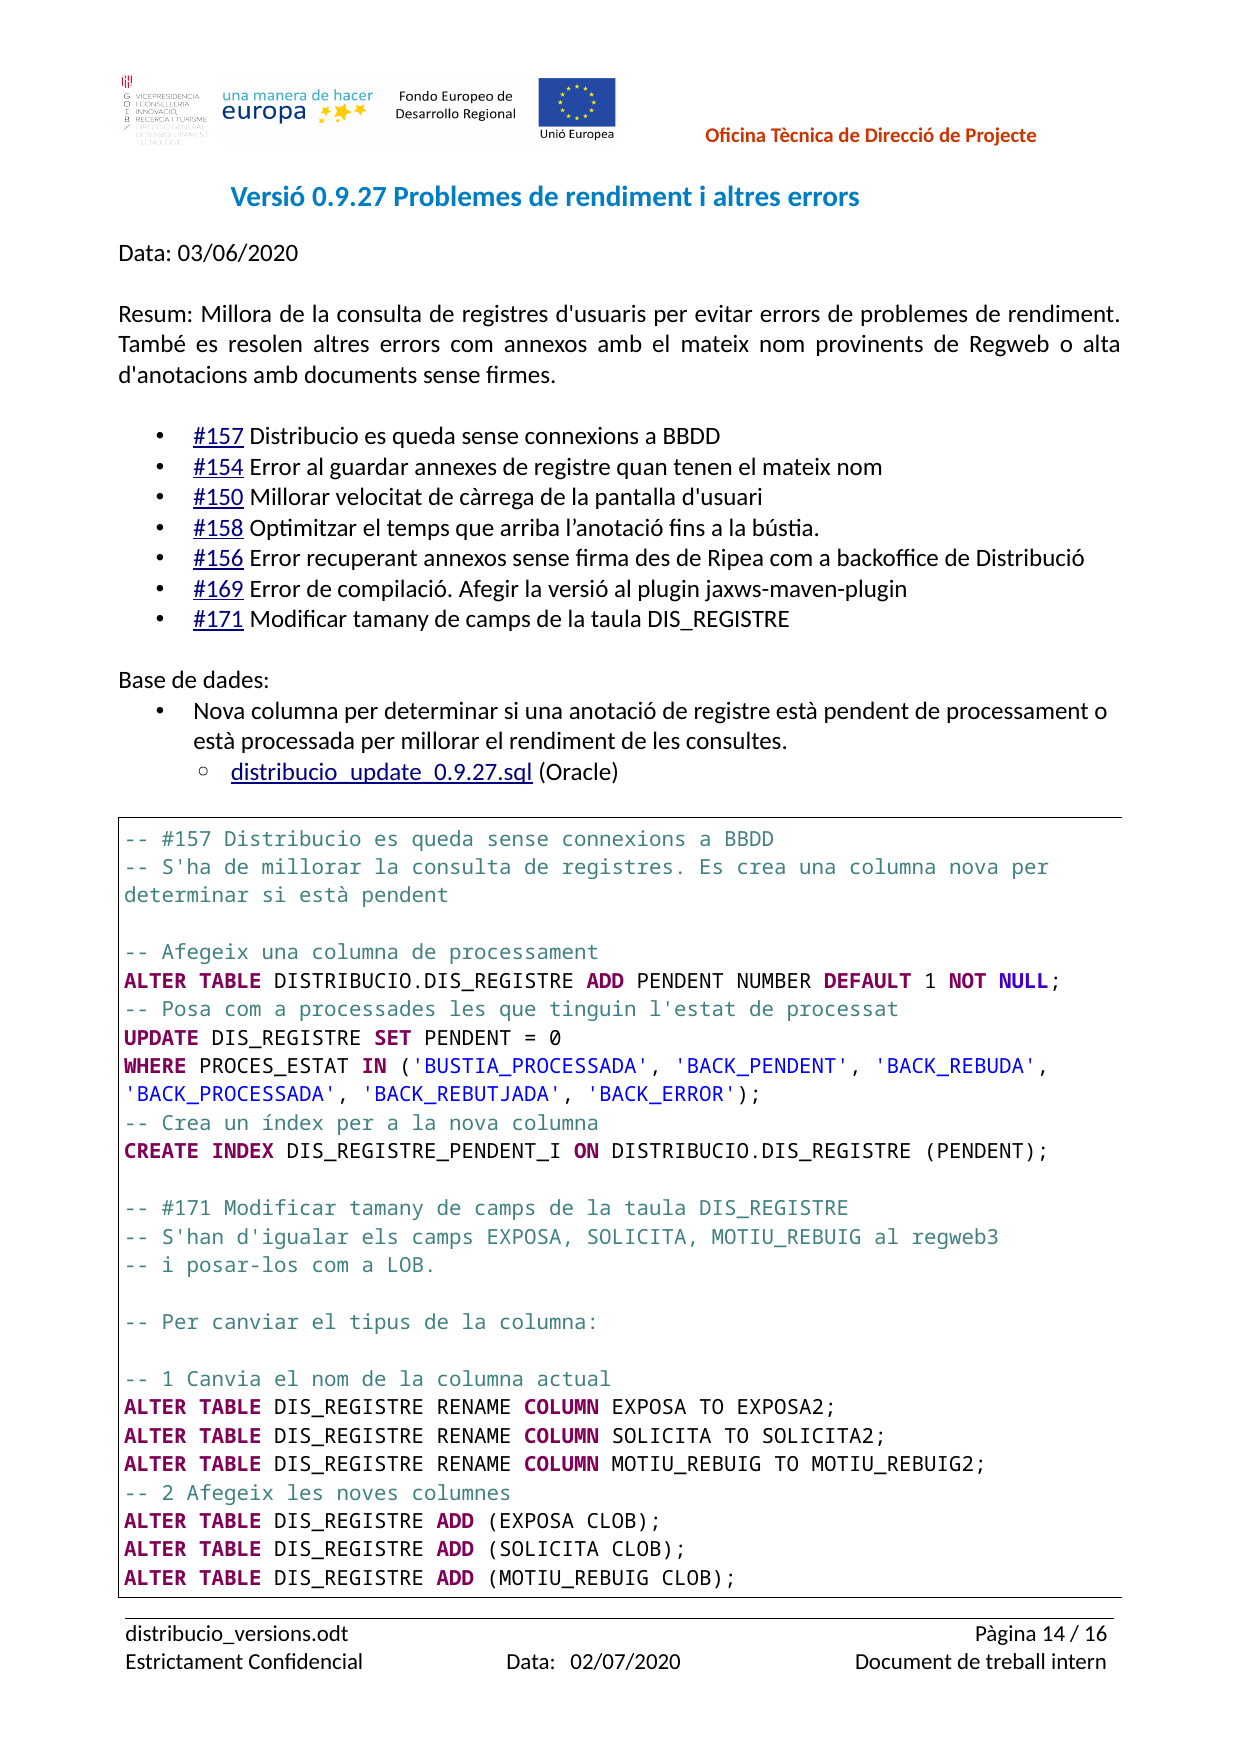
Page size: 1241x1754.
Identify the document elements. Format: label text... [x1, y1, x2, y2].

list distribucio_update_0.9.27.sql (Oracle) [193, 756, 1122, 786]
text Resum: Millora de la consulta de registres d'usuaris per evitar errors de problemes de rendiment. També es resolen altres errors com annexos amb el mateix nom provinents de Regweb o alta d'anotacions amb documents sense firmes. [118, 298, 1122, 389]
subtitle Versió 0.9.27 Problemes de rendiment i altres errors [153, 178, 1122, 213]
text Data: 03/06/2020 [118, 237, 1122, 267]
list #156 Error recuperant annexos sense firma des de Ripea com a backoffice de Distribució [156, 542, 1122, 573]
list Nova columna per determinar si una anotació de registre està pendent de processament o està processada per millorar el rendiment de les consultes. [156, 695, 1122, 756]
list #154 Error al guardar annexes de registre quan tenen el mateix nom [156, 451, 1122, 481]
table_header -- #157 Distribucio es queda sense connexions a BBDD -- S'ha de millorar la consulta de registres. Es crea una columna nova per determinar si està pendent -- Afegeix una columna de processament ALTER TABLE DISTRIBUCIO.DIS_REGISTRE ADD PENDENT NUMBER DEFAULT 1 NOT NULL; -- Posa com a processades les que tinguin l'estat de processat UPDATE DIS_REGISTRE SET PENDENT = 0 WHERE PROCES_ESTAT IN ('BUSTIA_PROCESSADA', 'BACK_PENDENT', 'BACK_REBUDA', 'BACK_PROCESSADA', 'BACK_REBUTJADA', 'BACK_ERROR'); -- Crea un índex per a la nova columna CREATE INDEX DIS_REGISTRE_PENDENT_I ON DISTRIBUCIO.DIS_REGISTRE (PENDENT); -- #171 Modificar tamany de camps de la taula DIS_REGISTRE -- S'han d'igualar els camps EXPOSA, SOLICITA, MOTIU_REBUIG al regweb3 -- i posar-los com a LOB. -- Per canviar el tipus de la columna: -- 1 Canvia el nom de la columna actual ALTER TABLE DIS_REGISTRE RENAME COLUMN EXPOSA TO EXPOSA2; ALTER TABLE DIS_REGISTRE RENAME COLUMN SOLICITA TO SOLICITA2; ALTER TABLE DIS_REGISTRE RENAME COLUMN MOTIU_REBUIG TO MOTIU_REBUIG2; -- 2 Afegeix les noves columnes ALTER TABLE DIS_REGISTRE ADD (EXPOSA CLOB); ALTER TABLE DIS_REGISTRE ADD (SOLICITA CLOB); ALTER TABLE DIS_REGISTRE ADD (MOTIU_REBUIG CLOB); [119, 818, 1122, 1597]
list #150 Millorar velocitat de càrrega de la pantalla d'usuari [156, 481, 1122, 512]
picture [219, 73, 621, 147]
list #169 Error de compilació. Afegir la versió al plugin jaxws-maven-plugin [156, 573, 1122, 603]
list #158 Optimitzar el temps que arriba l’anotació fins a la bústia. [156, 512, 1122, 542]
list #157 Distribucio es queda sense connexions a BBDD [156, 420, 1122, 451]
picture [118, 73, 213, 147]
list #171 Modificar tamany de camps de la taula DIS_REGISTRE [156, 603, 1122, 634]
text Base de dades: [118, 664, 1122, 695]
